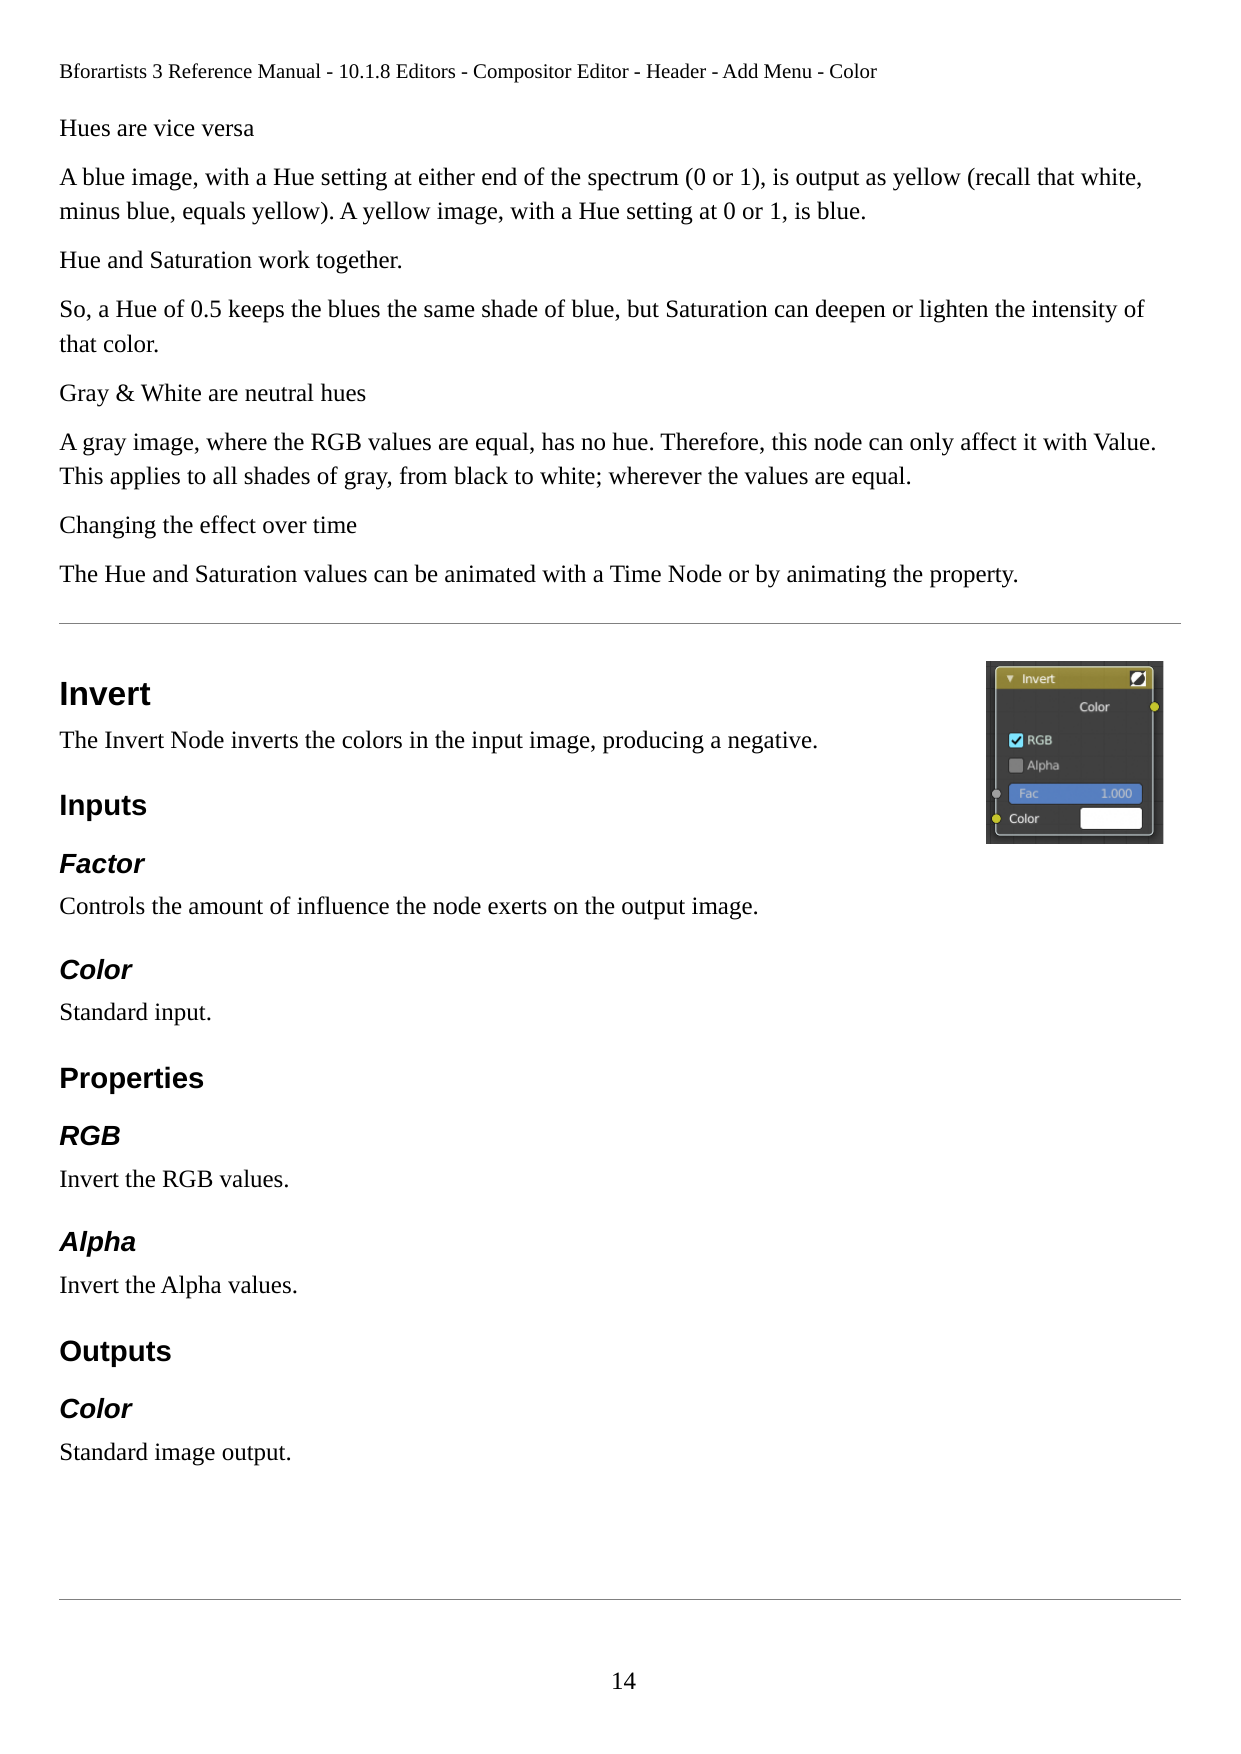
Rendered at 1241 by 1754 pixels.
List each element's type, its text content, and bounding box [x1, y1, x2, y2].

text The Hue and Saturation values can be animated with a Time Node or by animating the property. [59, 559, 1181, 588]
text Standard input. [59, 997, 1181, 1026]
subtitle Inputs [59, 788, 986, 822]
text Changing the effect over time [59, 510, 1181, 539]
text A blue image, with a Hue setting at either end of the spectrum (0 or 1), is output as yellow (recall that white, minus blue, equals yellow). A yellow image, with a Hue setting at 0 or 1, is blue. [59, 162, 1181, 225]
subtitle Color [59, 1392, 1181, 1424]
subtitle Outputs [59, 1334, 1181, 1367]
subtitle Factor [59, 847, 1181, 879]
text Invert the Alpha values. [59, 1270, 1181, 1299]
subtitle [1164, 788, 1181, 822]
subtitle Alpha [59, 1226, 1181, 1258]
text Standard image output. [59, 1437, 1181, 1466]
subtitle Invert [59, 673, 986, 712]
text So, a Hue of 0.5 keeps the blues the same shade of blue, but Saturation can deepen or lighten the intensity of that color. [59, 294, 1181, 357]
text Gray & White are neutral hues [59, 378, 1181, 407]
subtitle Color [59, 953, 1181, 985]
text The Invert Node inverts the colors in the input image, producing a negative. [59, 725, 986, 753]
text Invert the RGB values. [59, 1164, 1181, 1193]
text Controls the amount of influence the node exerts on the output image. [59, 891, 1181, 920]
picture [986, 661, 1164, 844]
text Hues are vice versa [59, 113, 1181, 141]
subtitle Properties [59, 1061, 1181, 1095]
subtitle [1164, 673, 1181, 712]
subtitle RGB [59, 1120, 1181, 1152]
text A gray image, where the RGB values are equal, has no hue. Therefore, this node can only affect it with Value. This applies to all shades of gray, from black to white; wherever the values are equal. [59, 427, 1181, 490]
text Hue and Saturation work together. [59, 245, 1181, 274]
